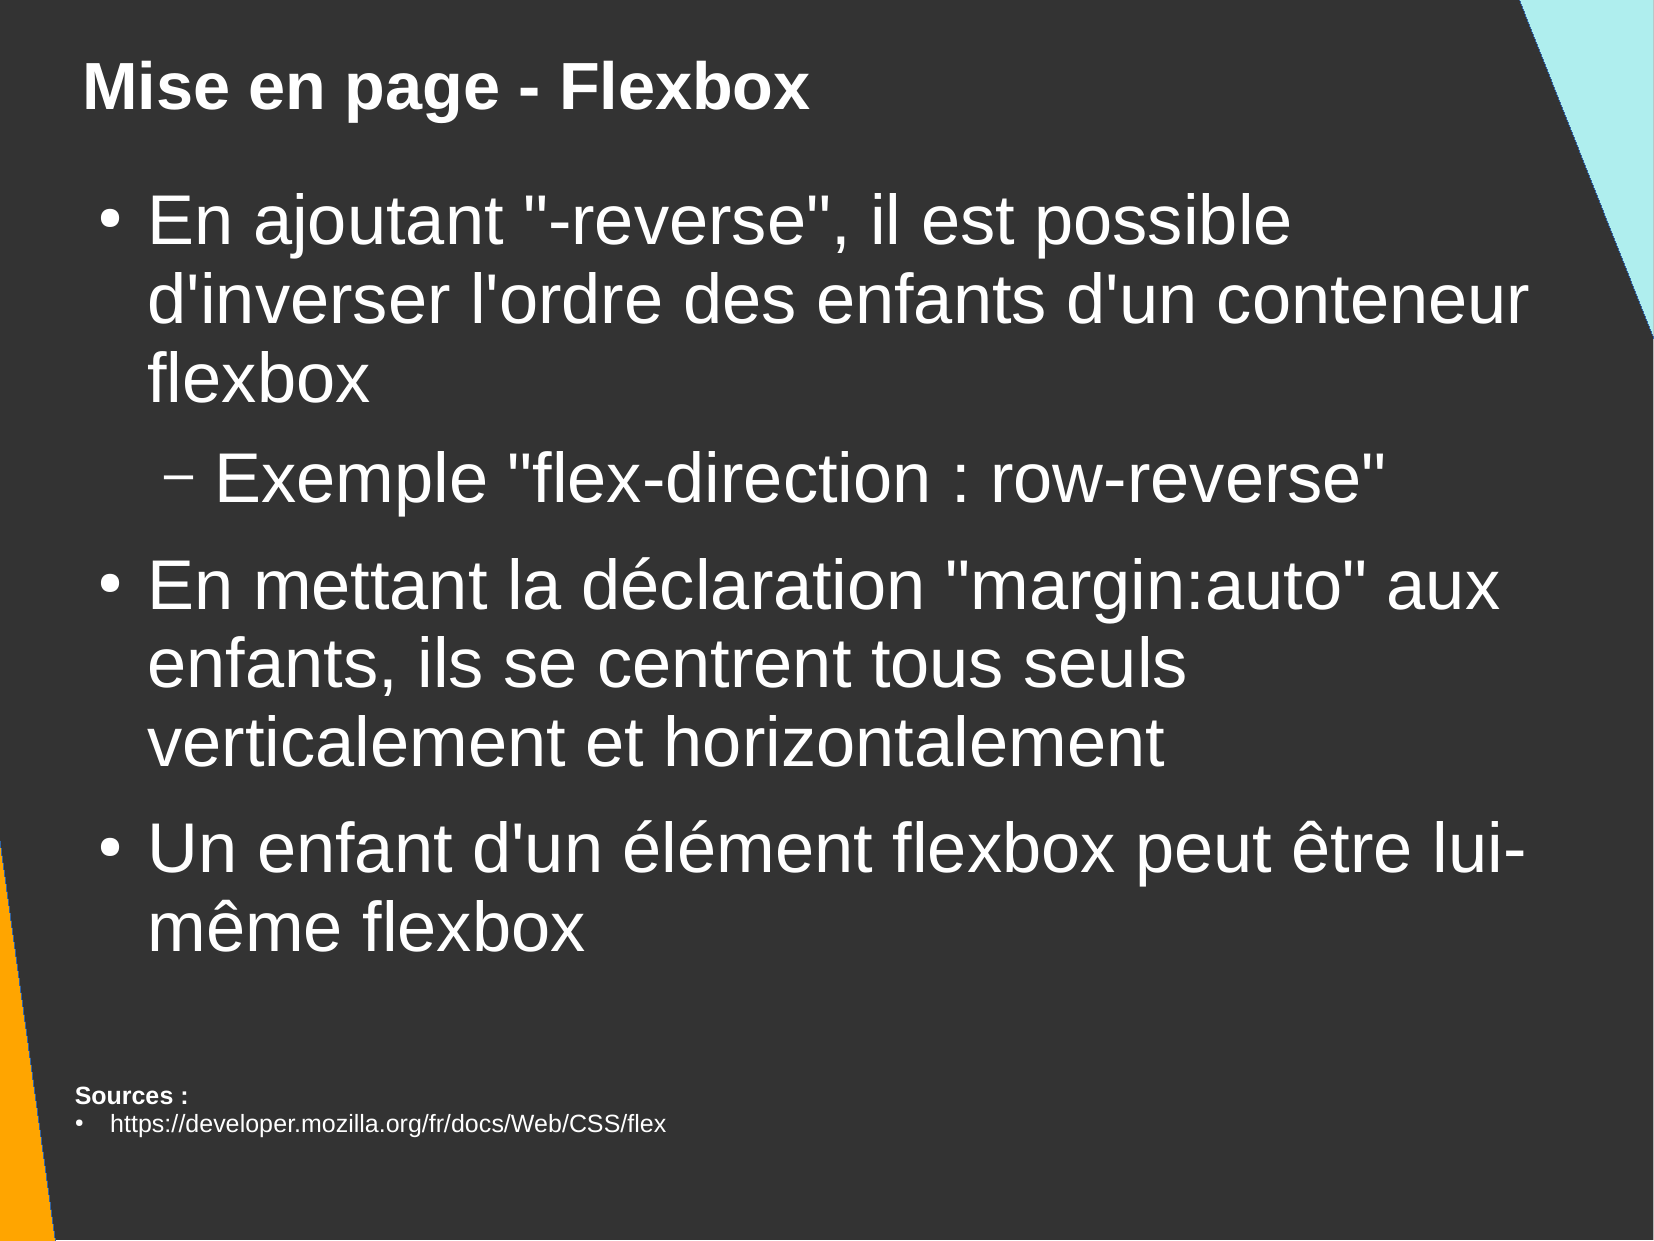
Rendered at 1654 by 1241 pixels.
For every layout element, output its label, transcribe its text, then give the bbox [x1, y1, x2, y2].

title Mise en page - Flexbox [82, 49, 1571, 152]
text_box [1519, 0, 1654, 339]
text_box Sources : https://developer.mozilla.org/fr/docs/Web/CSS/flex [60, 1074, 1546, 1241]
list En ajoutant "-reverse", il est possible d'inverser l'ordre des enfants d'un conteneur flexbox Exemple "flex-direction : row-reverse" En mettant la déclaration "margin:auto" aux enfants, ils se centrent tous seuls verticalement et horizontalement Un enfant d'un élément flexbox peut être lui-même flexbox [80, 180, 1605, 969]
text_box [0, 840, 56, 1241]
